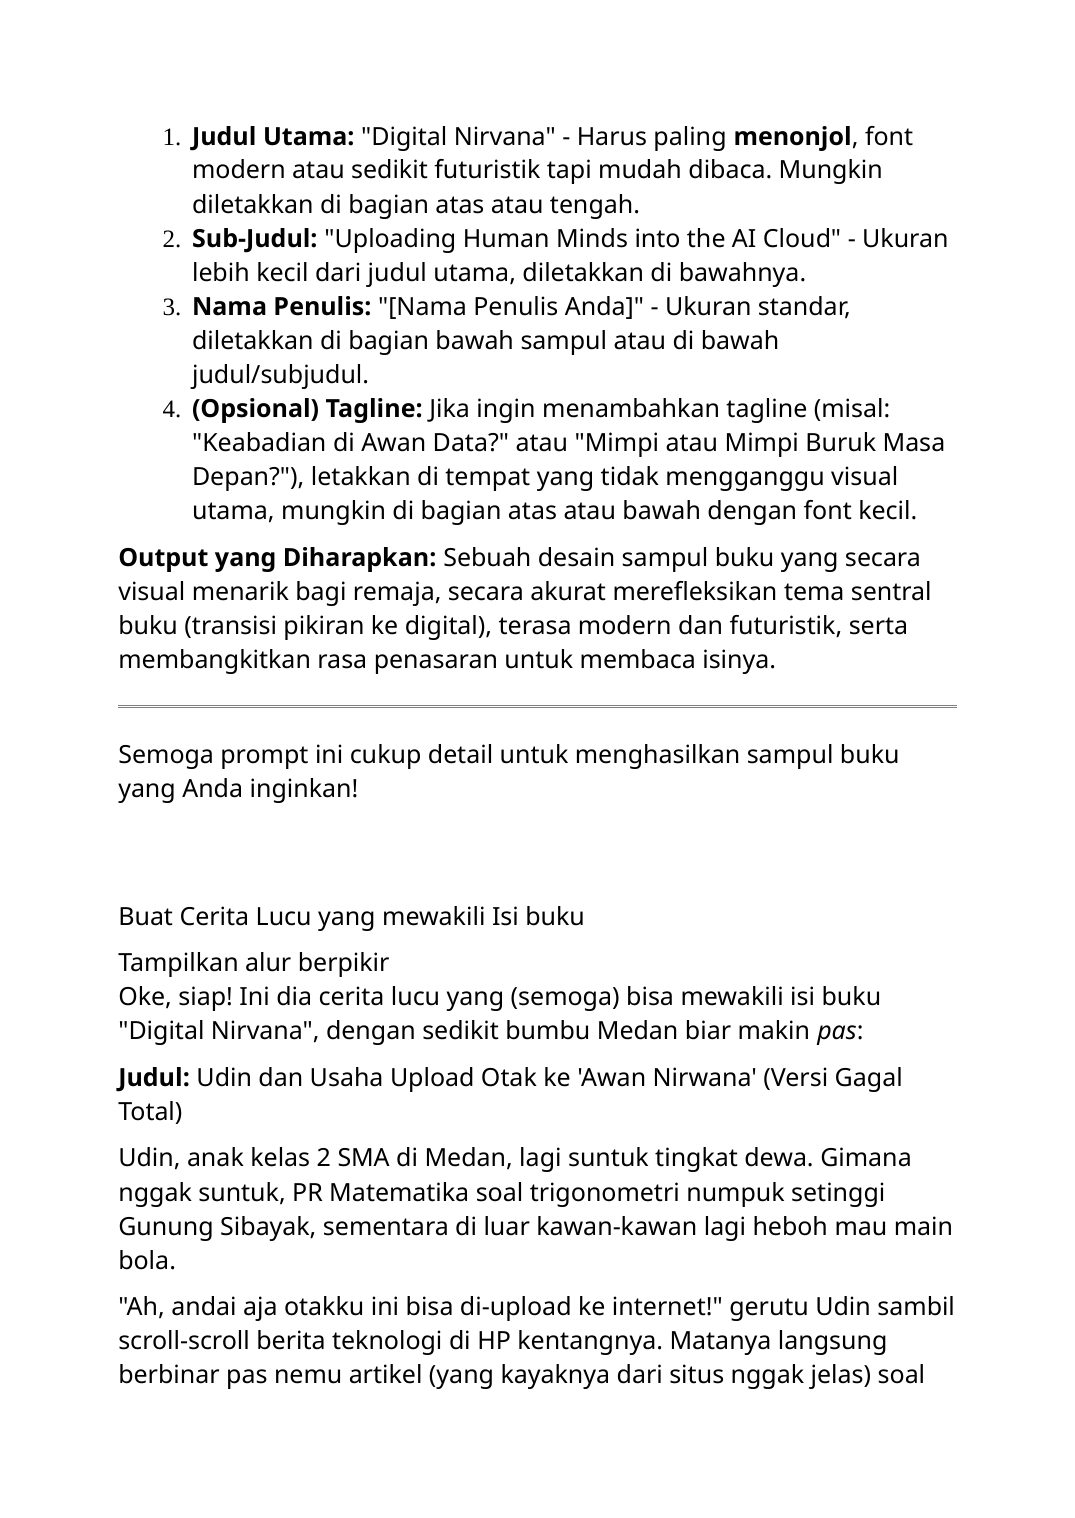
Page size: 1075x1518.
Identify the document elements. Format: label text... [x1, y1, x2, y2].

text "Ah, andai aja otakku ini bisa di-upload ke internet!" gerutu Udin sambil scroll-scroll berita teknologi di HP kentangnya. Matanya langsung berbinar pas nemu artikel (yang kayaknya dari situs nggak jelas) soal [118, 1289, 957, 1391]
list Sub-Judul: "Uploading Human Minds into the AI Cloud" - Ukuran lebih kecil dari judul utama, diletakkan di bawahnya. [162, 220, 957, 288]
text Output yang Diharapkan: Sebuah desain sampul buku yang secara visual menarik bagi remaja, secara akurat merefleksikan tema sentral buku (transisi pikiran ke digital), terasa modern dan futuristik, serta membangkitkan rasa penasaran untuk membaca isinya. [118, 539, 957, 676]
list Judul Utama: "Digital Nirvana" - Harus paling menonjol, font modern atau sedikit futuristik tapi mudah dibaca. Mungkin diletakkan di bagian atas atau tengah. [162, 118, 957, 220]
list (Opsional) Tagline: Jika ingin menambahkan tagline (misal: "Keabadian di Awan Data?" atau "Mimpi atau Mimpi Buruk Masa Depan?"), letakkan di tempat yang tidak mengganggu visual utama, mungkin di bagian atas atau bawah dengan font kecil. [162, 391, 957, 527]
text Judul: Udin dan Usaha Upload Otak ke 'Awan Nirwana' (Versi Gagal Total) [118, 1059, 957, 1128]
text Semoga prompt ini cukup detail untuk menghasilkan sampul buku yang Anda inginkan! [118, 737, 957, 805]
text Udin, anak kelas 2 SMA di Medan, lagi suntuk tingkat dewa. Gimana nggak suntuk, PR Matematika soal trigonometri numpuk setinggi Gunung Sibayak, sementara di luar kawan-kawan lagi heboh mau main bola. [118, 1140, 957, 1276]
text Oke, siap! Ini dia cerita lucu yang (semoga) bisa mewakili isi buku "Digital Nirvana", dengan sedikit bumbu Medan biar makin pas: [118, 979, 957, 1047]
text Buat Cerita Lucu yang mewakili Isi buku [118, 898, 957, 932]
text Tampilkan alur berpikir [118, 945, 957, 979]
list Nama Penulis: "[Nama Penulis Anda]" - Ukuran standar, diletakkan di bagian bawah sampul atau di bawah judul/subjudul. [162, 288, 957, 391]
